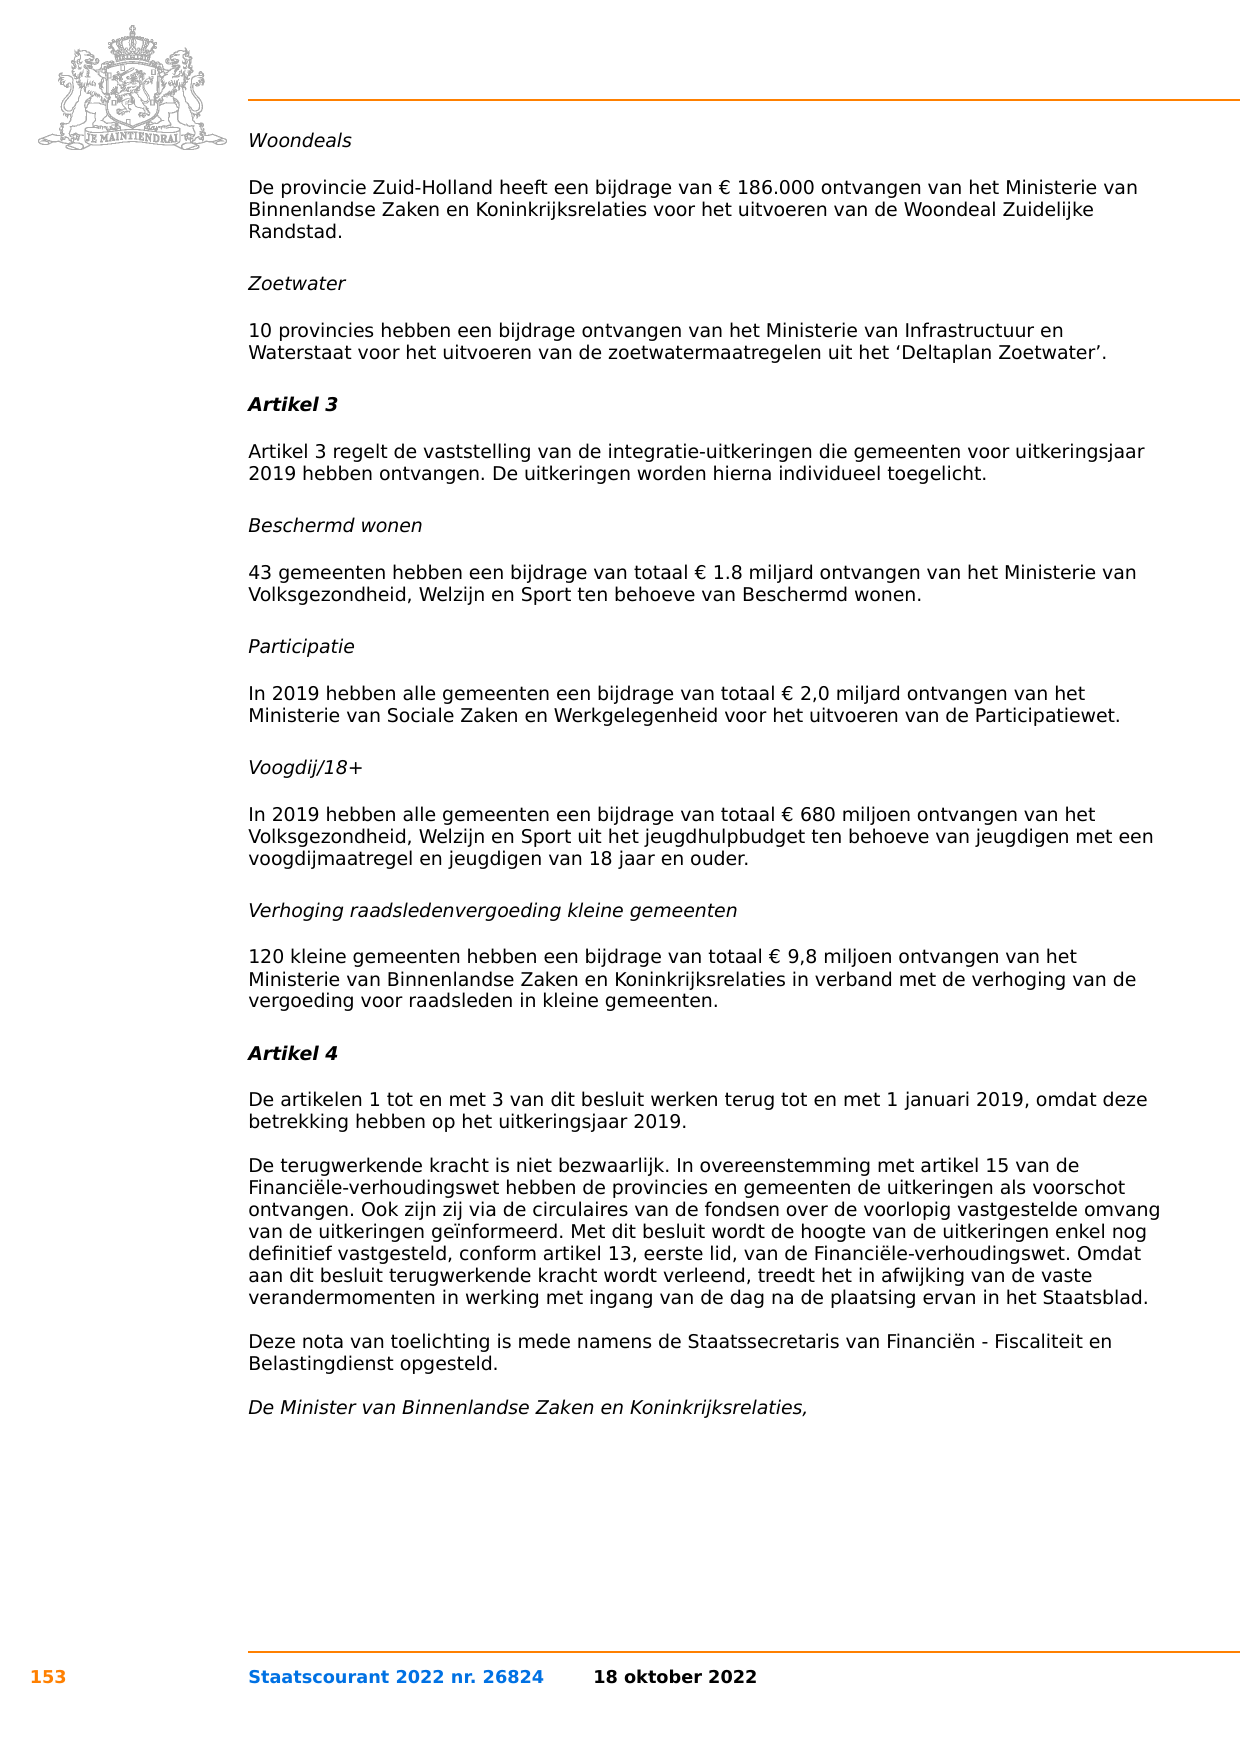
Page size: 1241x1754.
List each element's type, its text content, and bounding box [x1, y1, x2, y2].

subtitle Verhoging raadsledenvergoeding kleine gemeenten [248, 899, 1163, 921]
subtitle Participatie [248, 636, 1163, 658]
text Artikel 3 regelt de vaststelling van de integratie-uitkeringen die gemeenten voor uitkeringsjaar 2019 hebben ontvangen. De uitkeringen worden hierna individueel toegelicht. [248, 441, 1163, 485]
text De provincie Zuid-Holland heeft een bijdrage van € 186.000 ontvangen van het Ministerie van Binnenlandse Zaken en Koninkrijksrelaties voor het uitvoeren van de Woondeal Zuidelijke Randstad. [248, 177, 1163, 243]
text De artikelen 1 tot en met 3 van dit besluit werken terug tot en met 1 januari 2019, omdat deze betrekking hebben op het uitkeringsjaar 2019. [248, 1089, 1163, 1133]
picture [38, 25, 227, 150]
subtitle Artikel 3 [248, 394, 1163, 416]
subtitle Voogdij/18+ [248, 757, 1163, 778]
text 120 kleine gemeenten hebben een bijdrage van totaal € 9,8 miljoen ontvangen van het Ministerie van Binnenlandse Zaken en Koninkrijksrelaties in verband met de verhoging van de vergoeding voor raadsleden in kleine gemeenten. [248, 946, 1163, 1012]
text De Minister van Binnenlandse Zaken en Koninkrijksrelaties, [248, 1397, 1163, 1419]
text 10 provincies hebben een bijdrage ontvangen van het Ministerie van Infrastructuur en Waterstaat voor het uitvoeren van de zoetwatermaatregelen uit het ‘Deltaplan Zoetwater’. [248, 320, 1163, 364]
text 43 gemeenten hebben een bijdrage van totaal € 1.8 miljard ontvangen van het Ministerie van Volksgezondheid, Welzijn en Sport ten behoeve van Beschermd wonen. [248, 562, 1163, 606]
text In 2019 hebben alle gemeenten een bijdrage van totaal € 680 miljoen ontvangen van het Volksgezondheid, Welzijn en Sport uit het jeugdhulpbudget ten behoeve van jeugdigen met een voogdijmaatregel en jeugdigen van 18 jaar en ouder. [248, 803, 1163, 869]
subtitle Artikel 4 [248, 1042, 1163, 1064]
text Deze nota van toelichting is mede namens de Staatssecretaris van Financiën - Fiscaliteit en Belastingdienst opgesteld. [248, 1331, 1163, 1375]
subtitle Zoetwater [248, 273, 1163, 295]
text De terugwerkende kracht is niet bezwaarlijk. In overeenstemming met artikel 15 van de Financiële-verhoudingswet hebben de provincies en gemeenten de uitkeringen als voorschot ontvangen. Ook zijn zij via de circulaires van de fondsen over de voorlopig vastgestelde omvang van de uitkeringen geïnformeerd. Met dit besluit wordt de hoogte van de uitkeringen enkel nog definitief vastgesteld, conform artikel 13, eerste lid, van de Financiële-verhoudingswet. Omdat aan dit besluit terugwerkende kracht wordt verleend, treedt het in afwijking van de vaste verandermomenten in werking met ingang van de dag na de plaatsing ervan in het Staatsblad. [248, 1155, 1163, 1309]
subtitle Beschermd wonen [248, 515, 1163, 537]
text In 2019 hebben alle gemeenten een bijdrage van totaal € 2,0 miljard ontvangen van het Ministerie van Sociale Zaken en Werkgelegenheid voor het uitvoeren van de Participatiewet. [248, 683, 1163, 727]
subtitle Woondeals [248, 130, 1163, 152]
